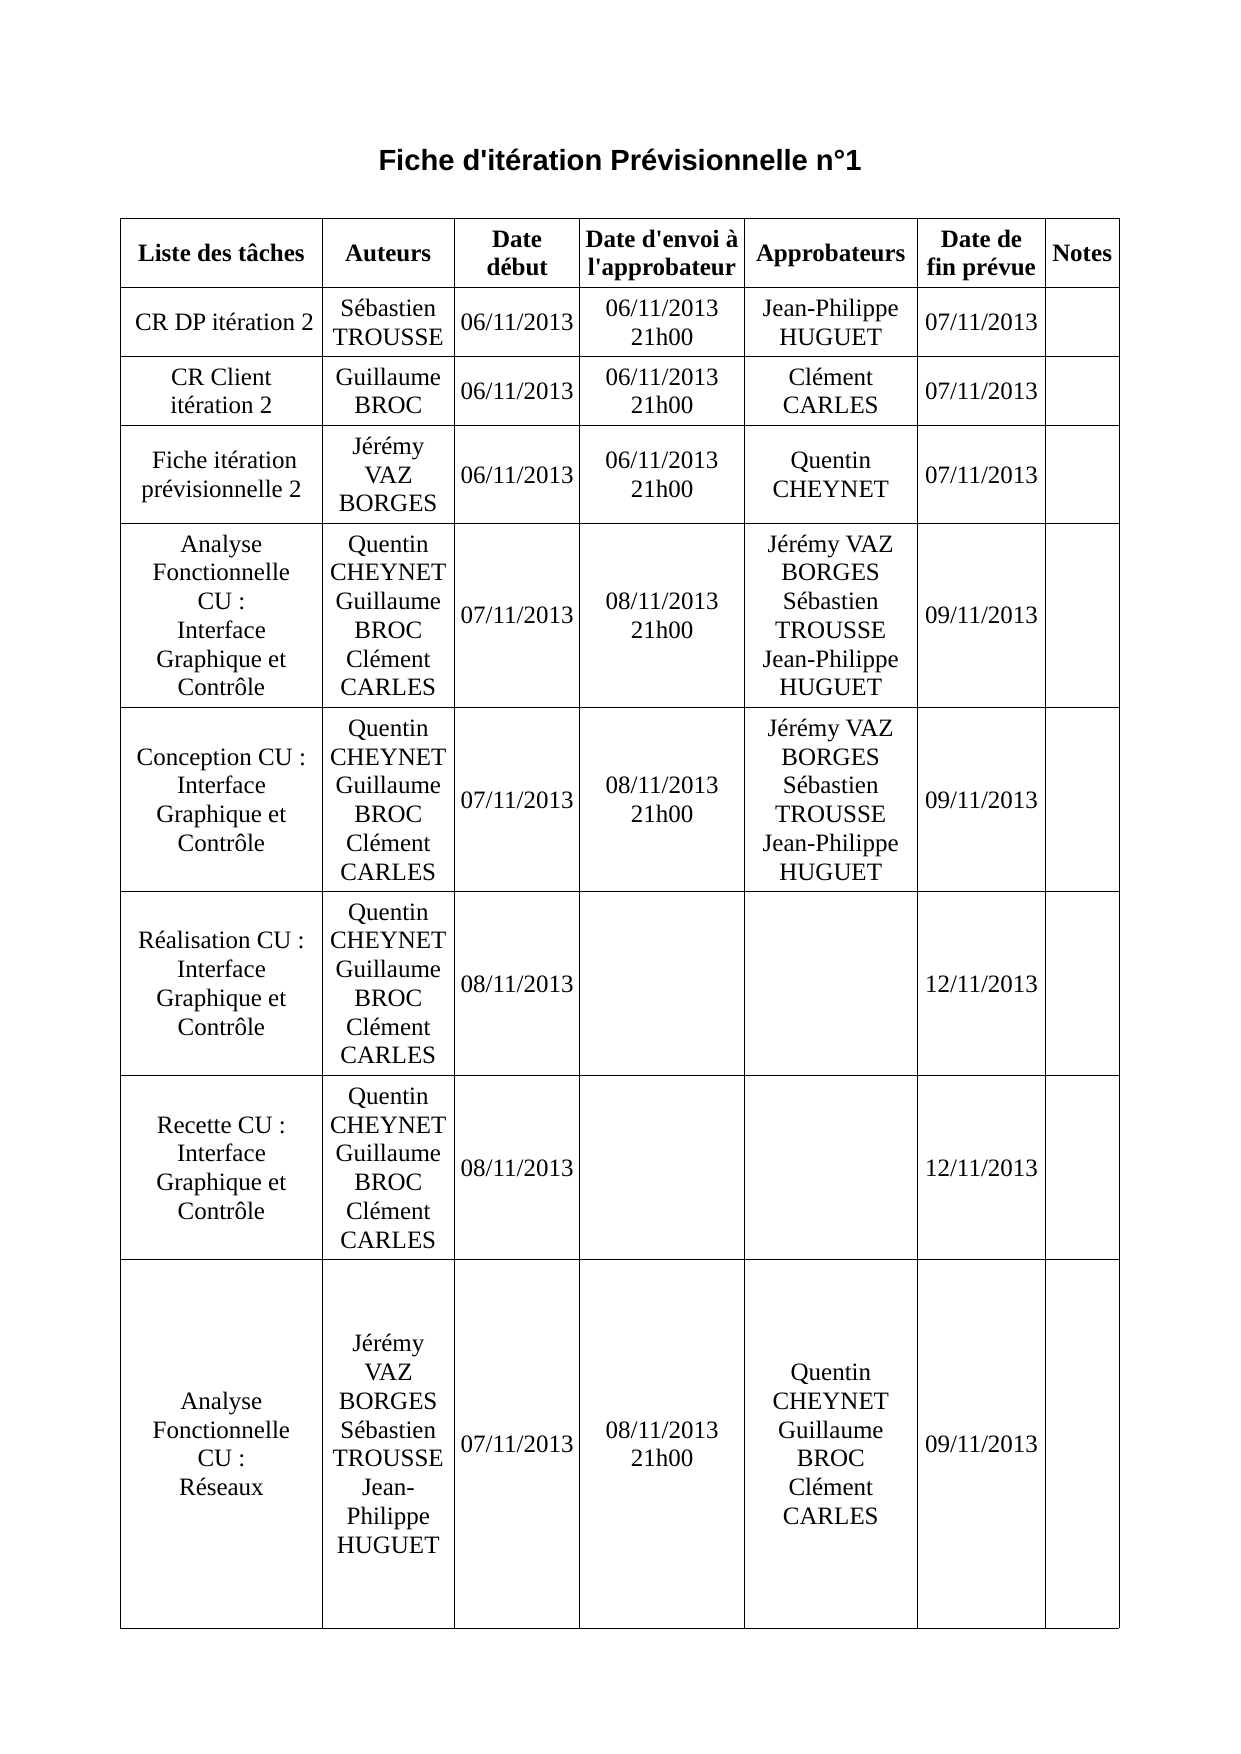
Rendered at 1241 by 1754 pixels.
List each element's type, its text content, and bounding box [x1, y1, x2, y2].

table_cell [1046, 1076, 1119, 1259]
table_cell 12/11/2013 [918, 1076, 1045, 1259]
table_cell [1046, 426, 1119, 523]
table_cell 07/11/2013 [918, 288, 1045, 356]
table_cell 06/11/2013 [455, 357, 579, 425]
table_cell 08/11/2013 21h00 [580, 1260, 744, 1628]
table_header Approbateurs [745, 219, 917, 287]
table_cell Quentin CHEYNET Guillaume BROC Clément CARLES [323, 1076, 454, 1259]
table_cell CR DP itération 2 [121, 288, 322, 356]
table_header Liste des tâches [121, 219, 322, 287]
table_cell Fiche itération prévisionnelle 2 [121, 426, 322, 523]
table_cell Clément CARLES [745, 357, 917, 425]
table_header Date début [455, 219, 579, 287]
table_cell 07/11/2013 [455, 524, 579, 707]
table_cell [580, 1076, 744, 1259]
table_cell 12/11/2013 [918, 892, 1045, 1075]
table_cell [1046, 357, 1119, 425]
table_cell [1046, 892, 1119, 1075]
table_cell CR Client itération 2 [121, 357, 322, 425]
table_cell 07/11/2013 [455, 1260, 579, 1628]
table_cell Quentin CHEYNET Guillaume BROC Clément CARLES [323, 524, 454, 707]
table_cell Jérémy VAZ BORGES Sébastien TROUSSE Jean-Philippe HUGUET [745, 524, 917, 707]
table_cell [580, 892, 744, 1075]
table_header Date de fin prévue [918, 219, 1045, 287]
table_header Auteurs [323, 219, 454, 287]
table_cell 08/11/2013 [455, 1076, 579, 1259]
table_header Date d'envoi à l'approbateur [580, 219, 744, 287]
table_cell [1046, 708, 1119, 891]
table_header Notes [1046, 219, 1119, 287]
table_cell 07/11/2013 [455, 708, 579, 891]
subtitle Fiche d'itération Prévisionnelle n°1 [118, 143, 1122, 177]
table_cell 07/11/2013 [918, 426, 1045, 523]
table_cell 08/11/2013 [455, 892, 579, 1075]
table_cell Quentin CHEYNET Guillaume BROC Clément CARLES [323, 892, 454, 1075]
table_cell 06/11/2013 [455, 288, 579, 356]
table_cell 06/11/2013 21h00 [580, 426, 744, 523]
table_cell 09/11/2013 [918, 708, 1045, 891]
table_cell 09/11/2013 [918, 1260, 1045, 1628]
table_cell [1046, 1260, 1119, 1628]
table_cell [745, 892, 917, 1075]
table_cell 08/11/2013 21h00 [580, 524, 744, 707]
table_cell Quentin CHEYNET Guillaume BROC Clément CARLES [745, 1260, 917, 1628]
table_cell [745, 1076, 917, 1259]
table_cell [1046, 524, 1119, 707]
table_cell 06/11/2013 21h00 [580, 357, 744, 425]
table_cell 06/11/2013 [455, 426, 579, 523]
table_cell [1046, 288, 1119, 356]
table_cell 07/11/2013 [918, 357, 1045, 425]
table_cell Jérémy VAZ BORGES [323, 426, 454, 523]
table_cell Sébastien TROUSSE [323, 288, 454, 356]
table_cell Jérémy VAZ BORGES Sébastien TROUSSE Jean-Philippe HUGUET [323, 1260, 454, 1628]
table_cell Analyse Fonctionnelle CU : Interface Graphique et Contrôle [121, 524, 322, 707]
table_cell Conception CU : Interface Graphique et Contrôle [121, 708, 322, 891]
table_cell 06/11/2013 21h00 [580, 288, 744, 356]
table_cell Guillaume BROC [323, 357, 454, 425]
table_cell 09/11/2013 [918, 524, 1045, 707]
table_cell Quentin CHEYNET [745, 426, 917, 523]
table_cell Jérémy VAZ BORGES Sébastien TROUSSE Jean-Philippe HUGUET [745, 708, 917, 891]
table_cell Analyse Fonctionnelle CU : Réseaux [121, 1260, 322, 1628]
table_cell Recette CU : Interface Graphique et Contrôle [121, 1076, 322, 1259]
table_cell Jean-Philippe HUGUET [745, 288, 917, 356]
table_cell 08/11/2013 21h00 [580, 708, 744, 891]
table_cell Quentin CHEYNET Guillaume BROC Clément CARLES [323, 708, 454, 891]
table_cell Réalisation CU : Interface Graphique et Contrôle [121, 892, 322, 1075]
